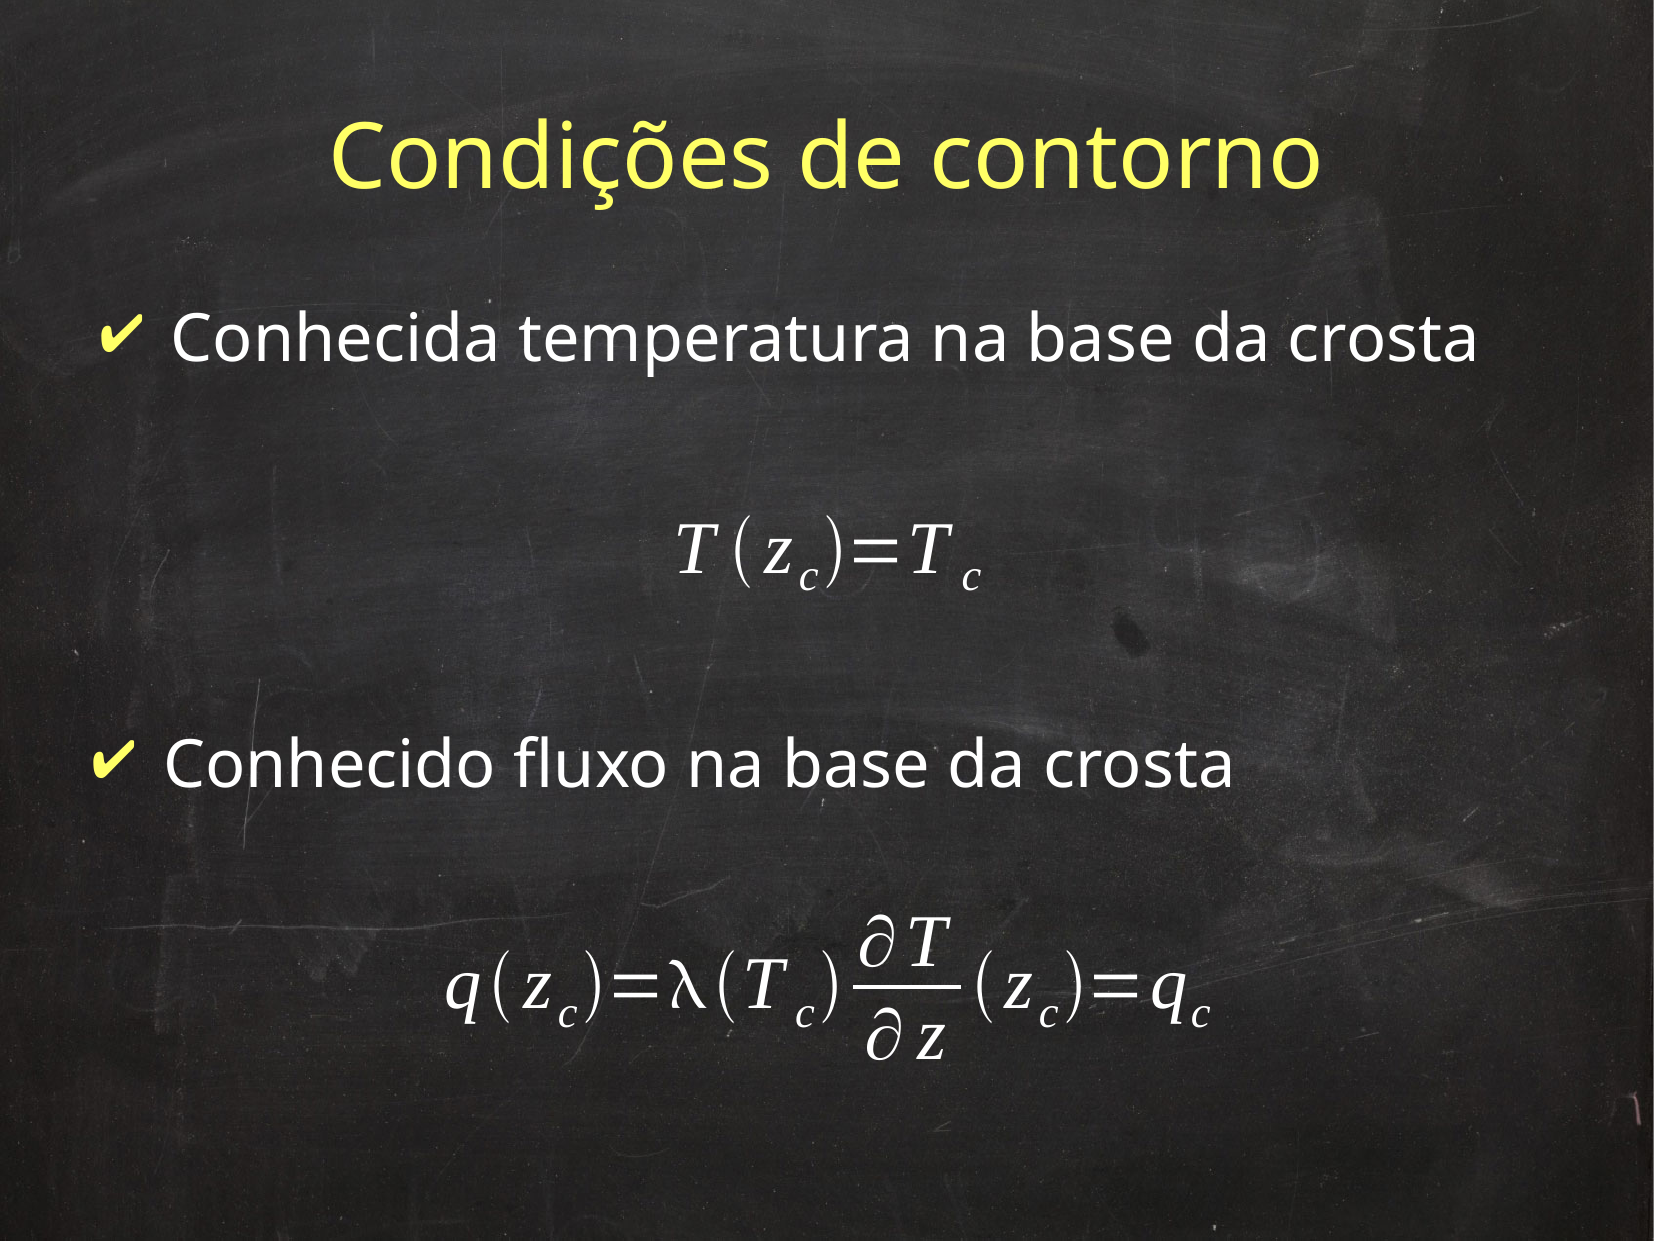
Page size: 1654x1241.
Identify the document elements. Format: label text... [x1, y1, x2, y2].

chart [437, 900, 1217, 1076]
title Condições de contorno [82, 56, 1571, 250]
chart [666, 506, 987, 601]
picture [0, 0, 1654, 1241]
list Conhecida temperatura na base da crosta [82, 290, 1571, 451]
list Conhecido fluxo na base da crosta [75, 716, 1564, 877]
